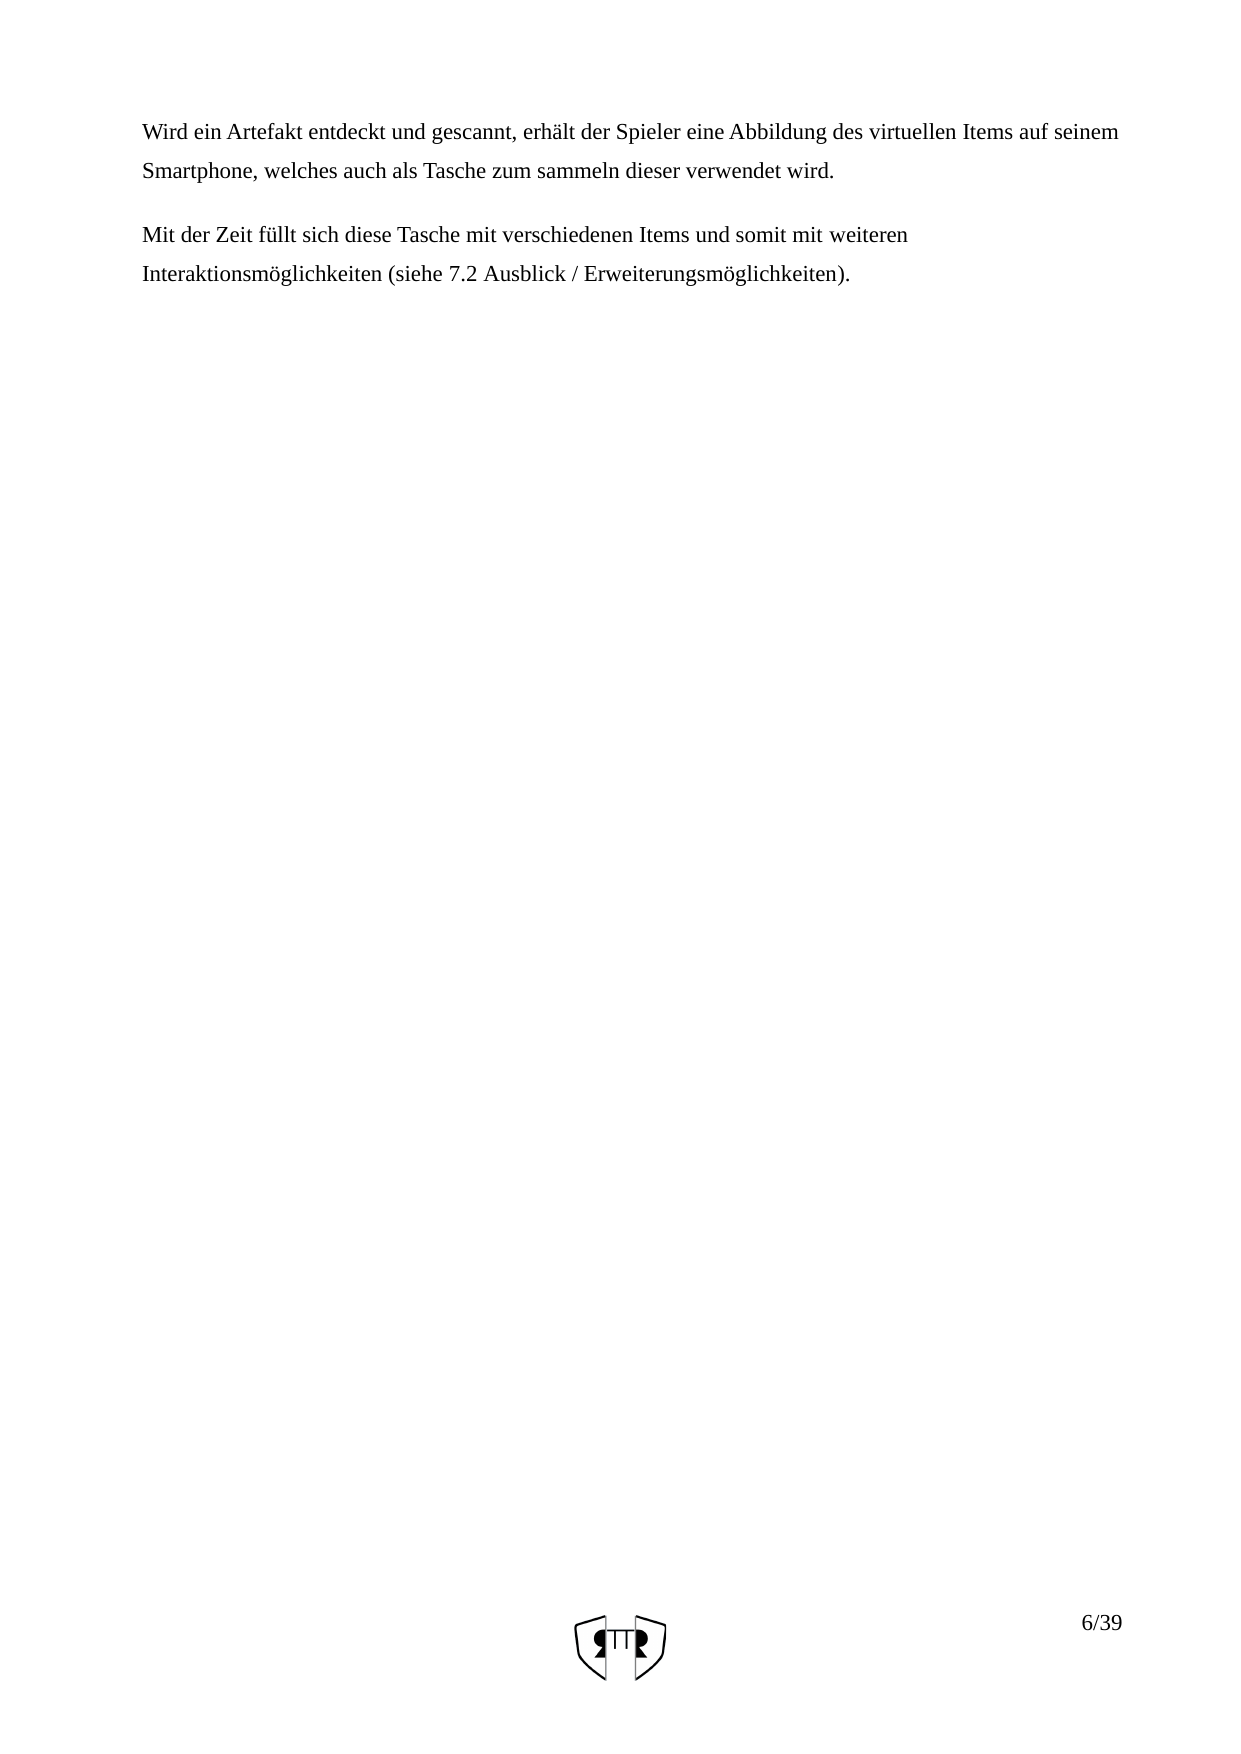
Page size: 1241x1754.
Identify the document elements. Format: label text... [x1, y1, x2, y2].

text Mit der Zeit füllt sich diese Tasche mit verschiedenen Items und somit mit weiteren Interaktionsmöglichkeiten (siehe 7.2 Ausblick / Erweiterungsmöglichkeiten). [142, 221, 1122, 287]
text Wird ein Artefakt entdeckt und gescannt, erhält der Spieler eine Abbildung des virtuellen Items auf seinem Smartphone, welches auch als Tasche zum sammeln dieser verwendet wird. [142, 118, 1122, 184]
picture [574, 1615, 667, 1681]
